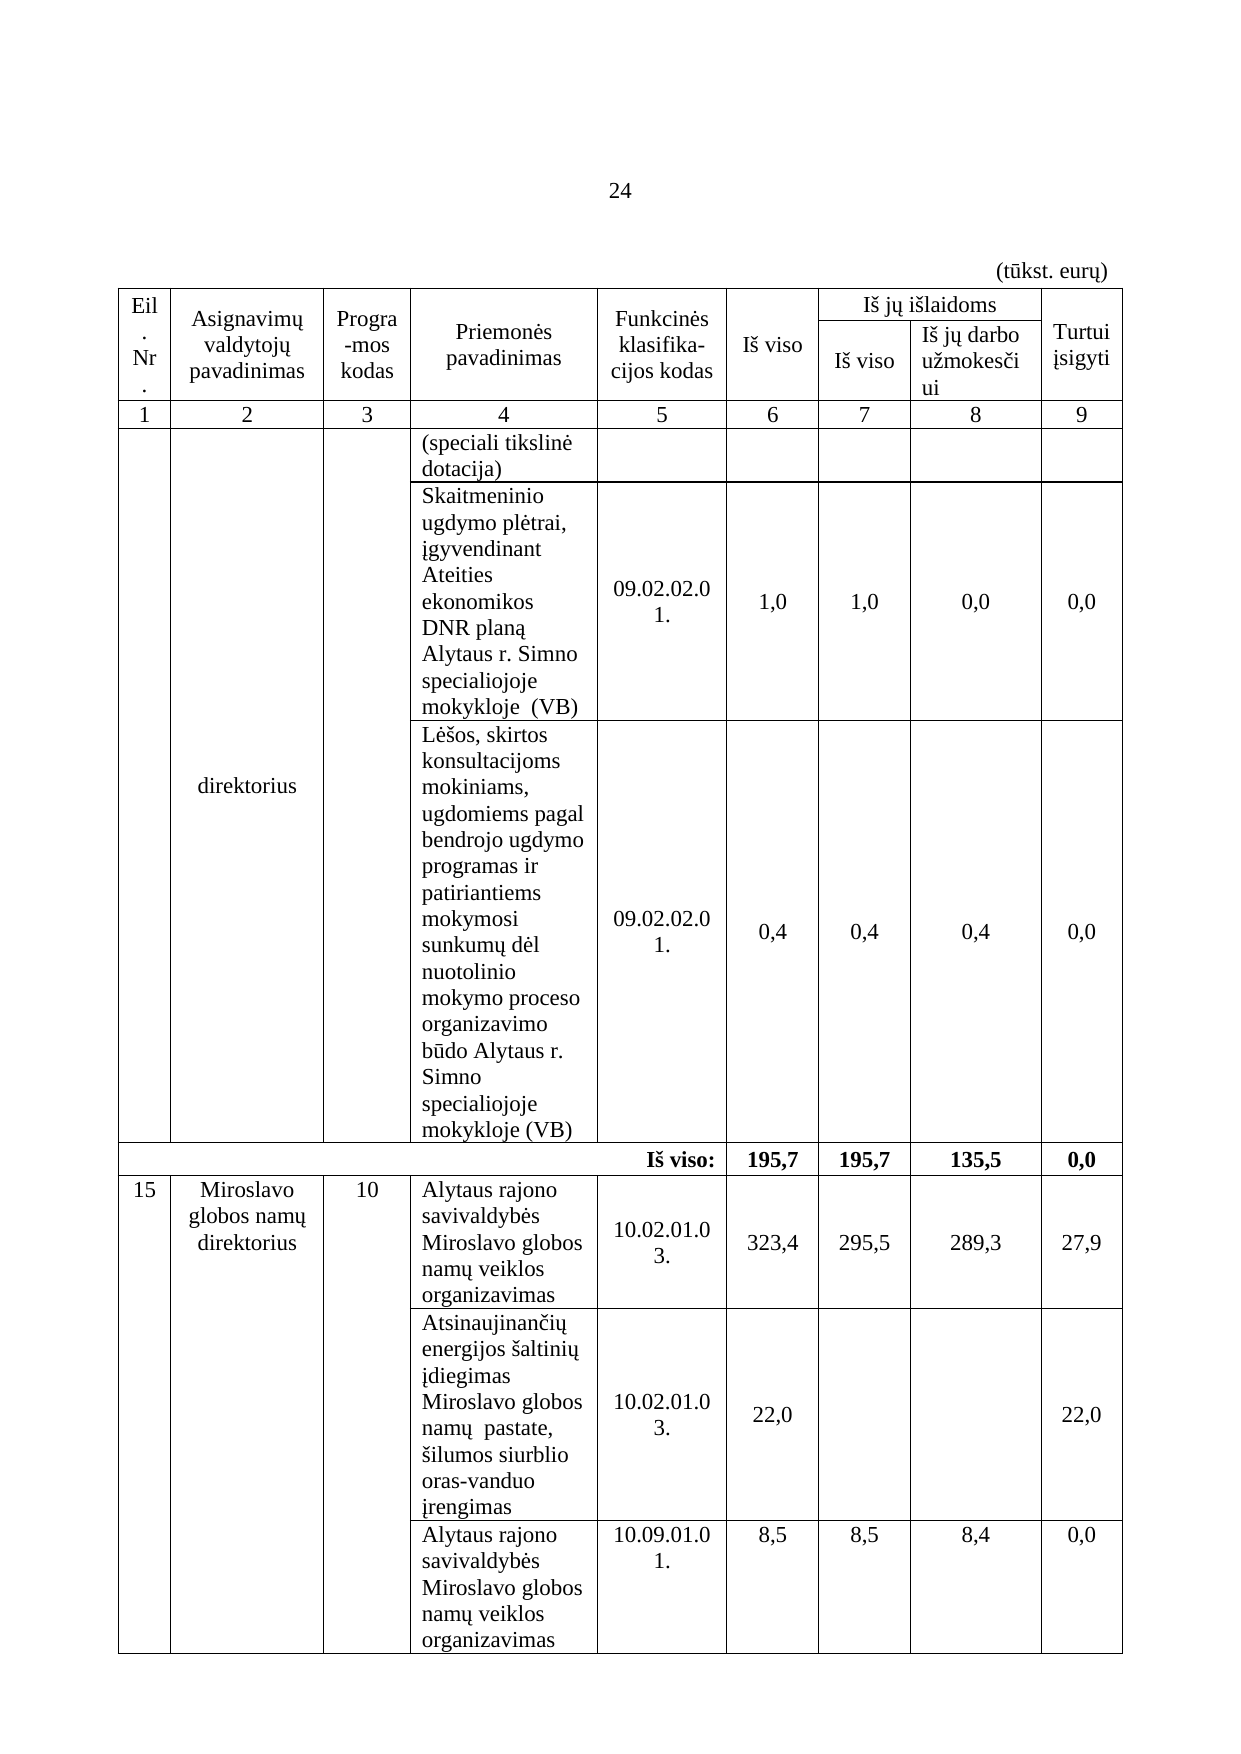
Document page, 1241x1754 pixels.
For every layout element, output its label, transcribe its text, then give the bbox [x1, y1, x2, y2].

table_cell Miroslavo globos namų direktorius [171, 1176, 323, 1653]
table_cell [819, 1309, 910, 1520]
table_cell 0,4 [727, 721, 818, 1142]
table_cell 195,7 [727, 1143, 818, 1175]
table_cell 5 [598, 401, 726, 428]
table_cell 0,4 [819, 721, 910, 1142]
table_cell 1,0 [819, 483, 910, 719]
table_cell Funkcinės klasifika-cijos kodas [598, 289, 726, 400]
table_cell [119, 429, 170, 1142]
table_cell 3 [324, 401, 410, 428]
table_cell Alytaus rajono savivaldybės Miroslavo globos namų veiklos organizavimas [411, 1521, 597, 1653]
table_cell 10 [324, 1176, 410, 1653]
table_cell 09.02.02.01. [598, 483, 726, 719]
table_cell [911, 1309, 1041, 1520]
table_header (tūkst. eurų) [910, 253, 1122, 288]
table_cell 1,0 [727, 483, 818, 719]
table_cell 0,0 [1042, 1143, 1122, 1175]
table_cell Atsinaujinančių energijos šaltinių įdiegimas Miroslavo globos namų pastate, šilumos siurblio oras-vanduo įrengimas [411, 1309, 597, 1520]
table_cell Alytaus rajono savivaldybės Miroslavo globos namų veiklos organizavimas [411, 1176, 597, 1308]
table_cell [1042, 429, 1122, 481]
table_header [819, 253, 910, 288]
table_cell 22,0 [1042, 1309, 1122, 1520]
table_cell 22,0 [727, 1309, 818, 1520]
table_cell 8 [911, 401, 1041, 428]
table_cell Iš jų darbo užmokesčiui [911, 321, 1041, 400]
table_header [324, 253, 410, 288]
table_header [410, 253, 597, 288]
table_cell 135,5 [911, 1143, 1041, 1175]
table_cell 10.09.01.01. [598, 1521, 726, 1653]
table_cell 8,5 [819, 1521, 910, 1653]
table_cell (speciali tikslinė dotacija) [411, 429, 597, 481]
table_cell [324, 429, 410, 1142]
table_cell 6 [727, 401, 818, 428]
table_cell [598, 429, 726, 481]
table_cell 8,5 [727, 1521, 818, 1653]
table_cell [819, 429, 910, 481]
table_header [118, 253, 170, 288]
table_cell Iš viso: [119, 1143, 726, 1175]
table_cell 0,0 [1042, 483, 1122, 719]
table_cell Skaitmeninio ugdymo plėtrai, įgyvendinant Ateities ekonomikos DNR planą Alytaus r. Simno specialiojoje mokykloje (VB) [411, 483, 597, 719]
table_cell Priemonės pavadinimas [411, 289, 597, 400]
table_cell 1 [119, 401, 170, 428]
table_cell 0,4 [911, 721, 1041, 1142]
table_cell Iš viso [727, 289, 818, 400]
table_cell 8,4 [911, 1521, 1041, 1653]
table_cell 2 [171, 401, 323, 428]
table_cell Iš viso [819, 321, 910, 400]
table_cell 0,0 [1042, 721, 1122, 1142]
table_cell 195,7 [819, 1143, 910, 1175]
table_cell 15 [119, 1176, 170, 1653]
table_cell Progra-mos kodas [324, 289, 410, 400]
table_cell 0,0 [1042, 1521, 1122, 1653]
table_cell [727, 429, 818, 481]
table_cell Eil. Nr. [119, 289, 170, 400]
table_cell Asignavimų valdytojų pavadinimas [171, 289, 323, 400]
table_cell 10.02.01.03. [598, 1309, 726, 1520]
table_cell Turtui įsigyti [1042, 289, 1122, 400]
table_cell 289,3 [911, 1176, 1041, 1308]
table_cell 7 [819, 401, 910, 428]
table_header [170, 253, 324, 288]
table_cell Iš jų išlaidoms [819, 289, 1041, 320]
table_cell 9 [1042, 401, 1122, 428]
table_cell 323,4 [727, 1176, 818, 1308]
table_cell 4 [411, 401, 597, 428]
table_header [597, 253, 727, 288]
table_cell 0,0 [911, 483, 1041, 719]
table_cell 27,9 [1042, 1176, 1122, 1308]
table_cell direktorius [171, 429, 323, 1142]
table_cell 10.02.01.03. [598, 1176, 726, 1308]
table_cell [911, 429, 1041, 481]
table_cell Lėšos, skirtos konsultacijoms mokiniams, ugdomiems pagal bendrojo ugdymo programas ir patiriantiems mokymosi sunkumų dėl nuotolinio mokymo proceso organizavimo būdo Alytaus r. Simno specialiojoje mokykloje (VB) [411, 721, 597, 1142]
table_cell 09.02.02.01. [598, 721, 726, 1142]
table_cell 295,5 [819, 1176, 910, 1308]
table_header [727, 253, 818, 288]
